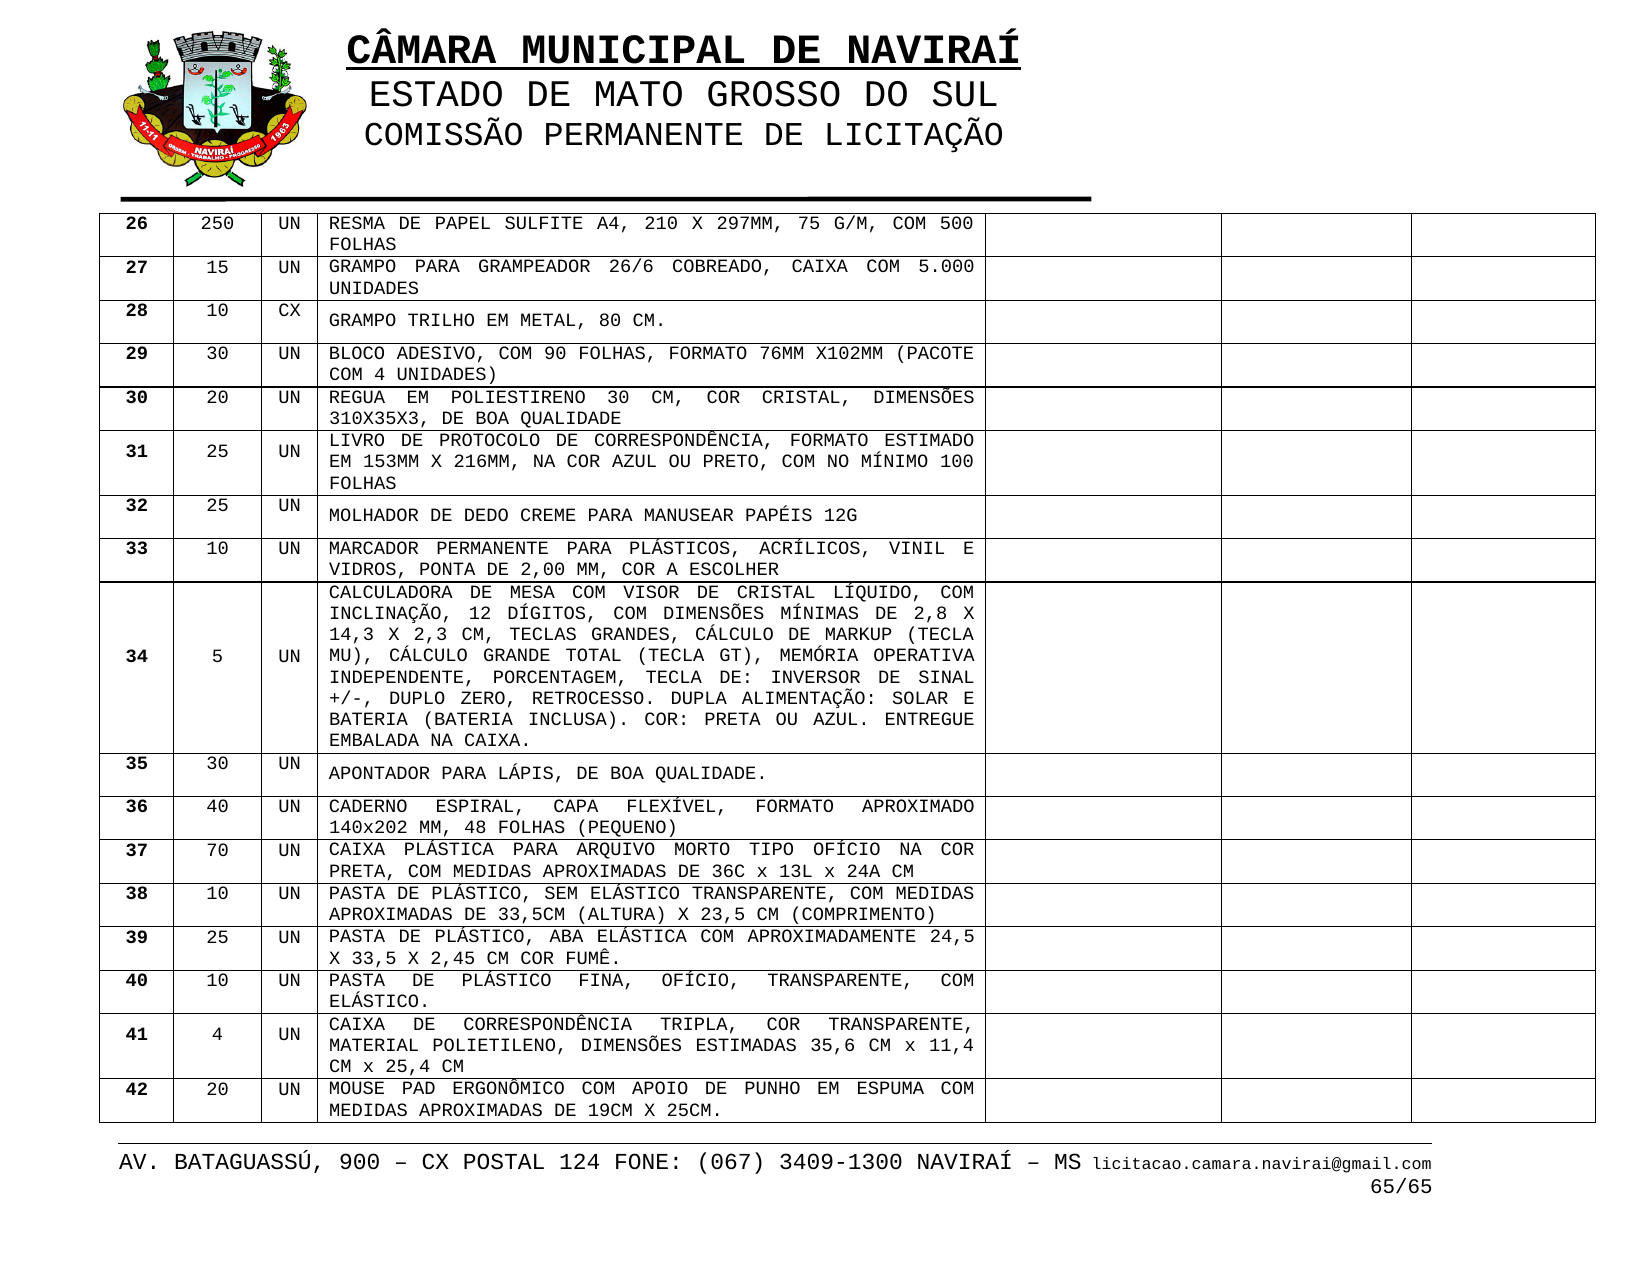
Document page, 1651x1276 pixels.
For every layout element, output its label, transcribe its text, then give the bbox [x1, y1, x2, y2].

table_cell [1222, 754, 1411, 796]
table_cell [986, 431, 1221, 495]
table_cell APONTADOR PARA LÁPIS, DE BOA QUALIDADE. [318, 754, 985, 796]
table_cell UN [262, 927, 317, 970]
table_cell [986, 388, 1221, 430]
table_cell 4 [174, 1014, 261, 1078]
table_cell 35 [100, 754, 173, 796]
table_cell 20 [174, 1079, 261, 1122]
table_cell [986, 927, 1221, 970]
table_cell CAIXA PLÁSTICA PARA ARQUIVO MORTO TIPO OFÍCIO NA COR PRETA, COM MEDIDAS APROXIMADAS DE 36C x 13L x 24A CM [318, 840, 985, 883]
table_cell 33 [100, 539, 173, 581]
table_cell 10 [174, 301, 261, 343]
table_cell [1222, 927, 1411, 970]
table_cell MOLHADOR DE DEDO CREME PARA MANUSEAR PAPÉIS 12G [318, 496, 985, 538]
table_cell 42 [100, 1079, 173, 1122]
table_cell UN [262, 496, 317, 538]
table_cell UN [262, 797, 317, 839]
table_cell CALCULADORA DE MESA COM VISOR DE CRISTAL LÍQUIDO, COM INCLINAÇÃO, 12 DÍGITOS, COM DIMENSÕES MÍNIMAS DE 2,8 X 14,3 X 2,3 CM, TECLAS GRANDES, CÁLCULO DE MARKUP (TECLA MU), CÁLCULO GRANDE TOTAL (TECLA GT), MEMÓRIA OPERATIVA INDEPENDENTE, PORCENTAGEM, TECLA DE: INVERSOR DE SINAL +/-, DUPLO ZERO, RETROCESSO. DUPLA ALIMENTAÇÃO: SOLAR E BATERIA (BATERIA INCLUSA). COR: PRETA OU AZUL. ENTREGUE EMBALADA NA CAIXA. [318, 583, 985, 752]
table_cell [1222, 971, 1411, 1013]
table_cell [986, 539, 1221, 581]
table_cell 10 [174, 539, 261, 581]
table_cell [1222, 431, 1411, 495]
table_cell 37 [100, 840, 173, 883]
table_cell 5 [174, 583, 261, 752]
table_cell PASTA DE PLÁSTICO, SEM ELÁSTICO TRANSPARENTE, COM MEDIDAS APROXIMADAS DE 33,5CM (ALTURA) X 23,5 CM (COMPRIMENTO) [318, 884, 985, 926]
table_cell [986, 301, 1221, 343]
table_cell UN [262, 754, 317, 796]
table_cell [986, 971, 1221, 1013]
table_cell [1412, 754, 1595, 796]
table_cell [1412, 496, 1595, 538]
table_cell [1222, 301, 1411, 343]
table_cell UN [262, 1079, 317, 1122]
table_cell [1412, 971, 1595, 1013]
table_cell 25 [174, 431, 261, 495]
table_cell [1412, 583, 1595, 752]
table_cell [1222, 344, 1411, 386]
table_cell UN [262, 971, 317, 1013]
table_cell 40 [100, 971, 173, 1013]
table_cell 38 [100, 884, 173, 926]
table_cell 28 [100, 301, 173, 343]
table_cell [1222, 388, 1411, 430]
table_cell CADERNO ESPIRAL, CAPA FLEXÍVEL, FORMATO APROXIMADO 140x202 MM, 48 FOLHAS (PEQUENO) [318, 797, 985, 839]
table_cell [1412, 927, 1595, 970]
table_cell [986, 257, 1221, 300]
table_cell GRAMPO TRILHO EM METAL, 80 CM. [318, 301, 985, 343]
table_cell 250 [174, 214, 261, 256]
table_cell BLOCO ADESIVO, COM 90 FOLHAS, FORMATO 76MM X102MM (PACOTE COM 4 UNIDADES) [318, 344, 985, 386]
table_cell [1412, 539, 1595, 581]
table_cell 27 [100, 257, 173, 300]
table_cell [1412, 1079, 1595, 1122]
table_cell 30 [174, 754, 261, 796]
table_cell [1222, 214, 1411, 256]
table_cell 25 [174, 496, 261, 538]
table_cell [986, 754, 1221, 796]
table_cell [986, 583, 1221, 752]
table_cell CX [262, 301, 317, 343]
table_cell UN [262, 840, 317, 883]
table_cell [986, 1079, 1221, 1122]
table_cell [1222, 257, 1411, 300]
table_cell UN [262, 431, 317, 495]
table_cell [1222, 496, 1411, 538]
table_cell UN [262, 1014, 317, 1078]
table_cell [986, 496, 1221, 538]
table_cell [986, 884, 1221, 926]
table_cell [1222, 840, 1411, 883]
table_cell [986, 214, 1221, 256]
table_cell [1412, 257, 1595, 300]
table_cell LIVRO DE PROTOCOLO DE CORRESPONDÊNCIA, FORMATO ESTIMADO EM 153MM X 216MM, NA COR AZUL OU PRETO, COM NO MÍNIMO 100 FOLHAS [318, 431, 985, 495]
table_cell 41 [100, 1014, 173, 1078]
table_cell UN [262, 583, 317, 752]
table_cell UN [262, 539, 317, 581]
table_cell [1222, 539, 1411, 581]
table_cell 26 [100, 214, 173, 256]
table_cell 29 [100, 344, 173, 386]
table_cell [986, 1014, 1221, 1078]
table_cell UN [262, 344, 317, 386]
table_cell [1412, 431, 1595, 495]
table_cell RESMA DE PAPEL SULFITE A4, 210 X 297MM, 75 G/M, COM 500 FOLHAS [318, 214, 985, 256]
table_cell [1222, 1079, 1411, 1122]
table_cell 40 [174, 797, 261, 839]
table_cell [1412, 840, 1595, 883]
table_cell MARCADOR PERMANENTE PARA PLÁSTICOS, ACRÍLICOS, VINIL E VIDROS, PONTA DE 2,00 MM, COR A ESCOLHER [318, 539, 985, 581]
table_cell UN [262, 257, 317, 300]
table_cell [1412, 797, 1595, 839]
table_cell PASTA DE PLÁSTICO FINA, OFÍCIO, TRANSPARENTE, COM ELÁSTICO. [318, 971, 985, 1013]
table_cell UN [262, 388, 317, 430]
table_cell 36 [100, 797, 173, 839]
table_cell [1222, 884, 1411, 926]
table_cell 39 [100, 927, 173, 970]
table_cell 32 [100, 496, 173, 538]
table_cell GRAMPO PARA GRAMPEADOR 26/6 COBREADO, CAIXA COM 5.000 UNIDADES [318, 257, 985, 300]
table_cell [1412, 884, 1595, 926]
table_cell [986, 797, 1221, 839]
table_cell 70 [174, 840, 261, 883]
table_cell [986, 840, 1221, 883]
table_cell CAIXA DE CORRESPONDÊNCIA TRIPLA, COR TRANSPARENTE, MATERIAL POLIETILENO, DIMENSÕES ESTIMADAS 35,6 CM x 11,4 CM x 25,4 CM [318, 1014, 985, 1078]
table_cell 10 [174, 884, 261, 926]
table_cell 30 [100, 388, 173, 430]
table_cell REGUA EM POLIESTIRENO 30 CM, COR CRISTAL, DIMENSÕES 310X35X3, DE BOA QUALIDADE [318, 388, 985, 430]
table_cell [1222, 583, 1411, 752]
table_cell 10 [174, 971, 261, 1013]
table_cell MOUSE PAD ERGONÔMICO COM APOIO DE PUNHO EM ESPUMA COM MEDIDAS APROXIMADAS DE 19CM X 25CM. [318, 1079, 985, 1122]
table_cell 30 [174, 344, 261, 386]
table_cell 20 [174, 388, 261, 430]
table_cell 25 [174, 927, 261, 970]
table_cell [1222, 1014, 1411, 1078]
table_cell [986, 344, 1221, 386]
table_cell [1412, 388, 1595, 430]
table_cell [1412, 344, 1595, 386]
table_cell [1222, 797, 1411, 839]
table_cell PASTA DE PLÁSTICO, ABA ELÁSTICA COM APROXIMADAMENTE 24,5 X 33,5 X 2,45 CM COR FUMÊ. [318, 927, 985, 970]
table_cell 31 [100, 431, 173, 495]
table_cell [1412, 214, 1595, 256]
table_cell UN [262, 214, 317, 256]
table_cell UN [262, 884, 317, 926]
table_cell 34 [100, 583, 173, 752]
table_cell [1412, 1014, 1595, 1078]
table_cell [1412, 301, 1595, 343]
table_cell 15 [174, 257, 261, 300]
